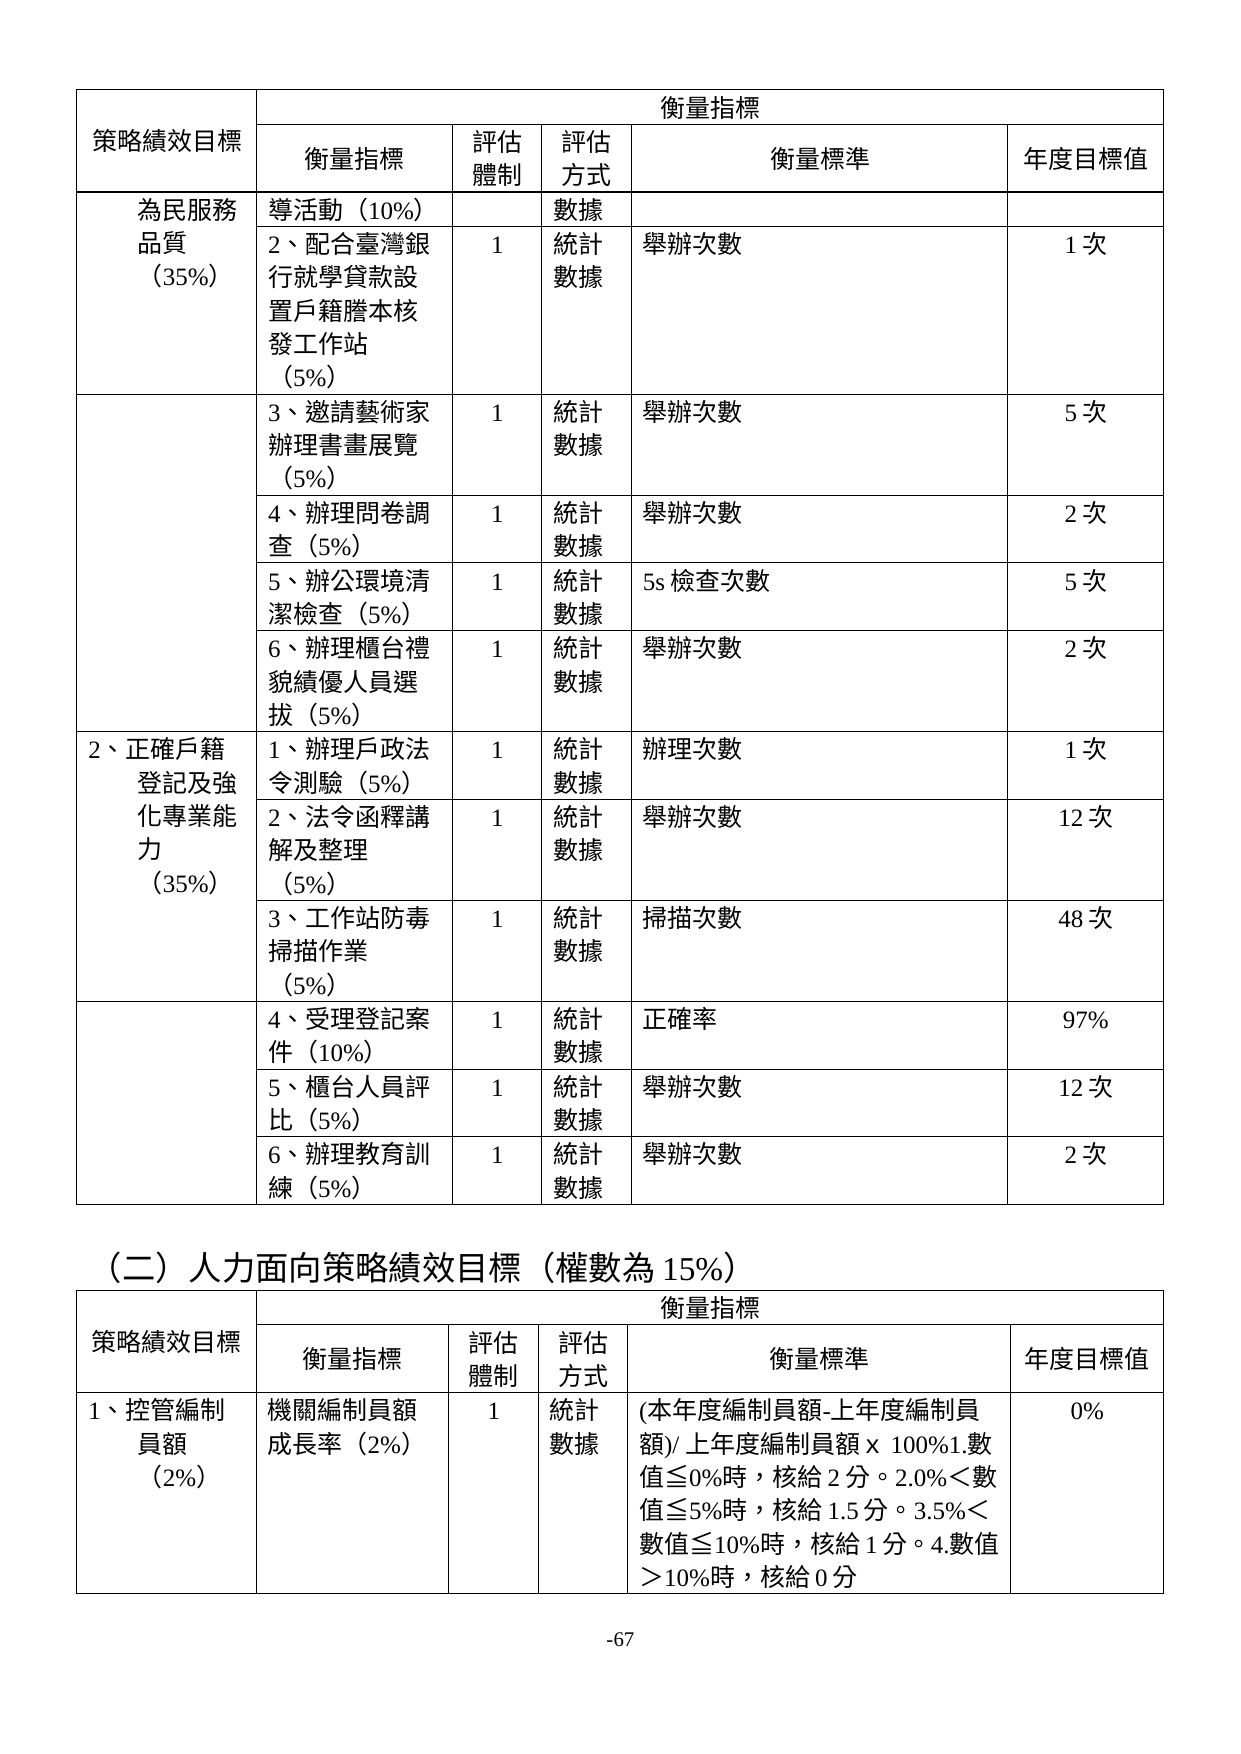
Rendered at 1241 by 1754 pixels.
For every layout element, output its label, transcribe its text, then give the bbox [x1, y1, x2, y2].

table_cell [77, 1069, 256, 1136]
table_cell 2、配合臺灣銀行就學貸款設置戶籍謄本核發工作站（5%） [257, 227, 452, 393]
table_cell 統計數據 [542, 732, 631, 799]
table_cell 6、辦理櫃台禮貌績優人員選拔（5%） [257, 631, 452, 731]
table_header 策略績效目標 [77, 90, 256, 191]
table_cell 統計數據 [542, 1070, 631, 1136]
table_cell 衡量標準 [628, 1325, 1010, 1392]
table_cell 評估體制 [449, 1325, 538, 1392]
text （二）人力面向策略績效目標（權數為15%） [88, 1242, 1152, 1290]
table_cell 機關編制員額成長率（2%） [257, 1393, 448, 1593]
table_cell 統計數據 [542, 395, 631, 494]
table_cell 正確率 [632, 1002, 1007, 1068]
table_cell 1 [449, 1393, 538, 1593]
table_cell 統計數據 [542, 496, 631, 562]
table_cell 1 [453, 227, 541, 393]
table_cell 6、辦理教育訓練（5%） [257, 1137, 452, 1204]
table_cell 1 [453, 395, 541, 494]
table_header 策略績效目標 [77, 1291, 256, 1392]
table_cell 1、辦理戶政法令測驗（5%） [257, 732, 452, 799]
table_cell 導活動（10%） [257, 193, 452, 226]
table_cell [77, 630, 256, 731]
table_cell 評估體制 [453, 125, 541, 191]
table_cell 提升戶政為民服務品質（35%） [77, 193, 256, 393]
table_cell [1008, 193, 1163, 226]
table_cell 舉辦次數 [632, 631, 1007, 731]
table_cell 衡量標準 [632, 125, 1007, 191]
table_cell [77, 495, 256, 562]
table_cell 統計數據 [539, 1393, 627, 1593]
table_cell 統計數據 [542, 631, 631, 731]
table_cell 衡量指標 [257, 125, 452, 191]
table_cell 1 [453, 496, 541, 562]
table_cell [453, 193, 541, 226]
table_cell 正確戶籍登記及強化專業能力（35%） [77, 732, 256, 1001]
table_cell 0% [1011, 1393, 1163, 1593]
table_cell 1 [453, 1070, 541, 1136]
table_cell 2次 [1008, 1137, 1163, 1204]
table_cell 統計數據 [542, 563, 631, 630]
table_cell 統計數據 [542, 1137, 631, 1204]
table_cell [77, 1002, 256, 1068]
table_cell 舉辦次數 [632, 496, 1007, 562]
table_cell [77, 395, 256, 494]
table_cell 統計數據 [542, 227, 631, 393]
table_cell 3、邀請藝術家辦理書畫展覽（5%） [257, 395, 452, 494]
table_cell 1次 [1008, 732, 1163, 799]
table_cell 舉辦次數 [632, 1070, 1007, 1136]
table_cell 統計數據 [542, 901, 631, 1001]
table_cell 舉辦次數 [632, 227, 1007, 393]
table_cell 評估方式 [539, 1325, 627, 1392]
table_cell 1 [453, 800, 541, 900]
table_cell 年度目標值 [1011, 1325, 1163, 1392]
table_cell 12次 [1008, 1070, 1163, 1136]
table_cell 1 [453, 563, 541, 630]
table_cell 97% [1008, 1002, 1163, 1068]
table_cell 5次 [1008, 395, 1163, 494]
table_header 衡量指標 [257, 90, 1163, 124]
table_cell 48次 [1008, 901, 1163, 1001]
table_cell 5次 [1008, 563, 1163, 630]
table_cell 年度目標值 [1008, 125, 1163, 191]
table_cell 數據 [542, 193, 631, 226]
table_cell [77, 562, 256, 630]
table_header 衡量指標 [257, 1291, 1163, 1324]
table_cell 評估方式 [542, 125, 631, 191]
table_cell 12次 [1008, 800, 1163, 900]
table_cell 舉辦次數 [632, 800, 1007, 900]
table_cell 2、法令函釋講解及整理（5%） [257, 800, 452, 900]
table_cell 1 [453, 1002, 541, 1068]
table_cell [77, 1136, 256, 1204]
table_cell 1 [453, 732, 541, 799]
table_cell 統計數據 [542, 1002, 631, 1068]
table_cell 1 [453, 901, 541, 1001]
table_cell [632, 193, 1007, 226]
table_cell 衡量指標 [257, 1325, 448, 1392]
table_cell 舉辦次數 [632, 1137, 1007, 1204]
table_cell 2次 [1008, 496, 1163, 562]
table_cell 1 [453, 1137, 541, 1204]
table_cell 5、櫃台人員評比（5%） [257, 1070, 452, 1136]
table_cell 掃描次數 [632, 901, 1007, 1001]
table_cell 2次 [1008, 631, 1163, 731]
table_cell 3、工作站防毒掃描作業（5%） [257, 901, 452, 1001]
table_cell 5s檢查次數 [632, 563, 1007, 630]
table_cell 控管編制員額（2%） [77, 1393, 256, 1593]
table_cell 辦理次數 [632, 732, 1007, 799]
table_cell 5、辦公環境清潔檢查（5%） [257, 563, 452, 630]
table_cell (本年度編制員額-上年度編制員額)/ 上年度編制員額ｘ100%1.數值≦0%時，核給2分。2.0%＜數值≦5%時，核給1.5分。3.5%＜數值≦10%時，核給1分。4.數值＞10%時，核給0分 [628, 1393, 1010, 1593]
table_cell 1次 [1008, 227, 1163, 393]
table_cell 4、辦理問卷調查（5%） [257, 496, 452, 562]
table_cell 舉辦次數 [632, 395, 1007, 494]
table_cell 1 [453, 631, 541, 731]
table_cell 統計數據 [542, 800, 631, 900]
table_cell 4、受理登記案件（10%） [257, 1002, 452, 1068]
